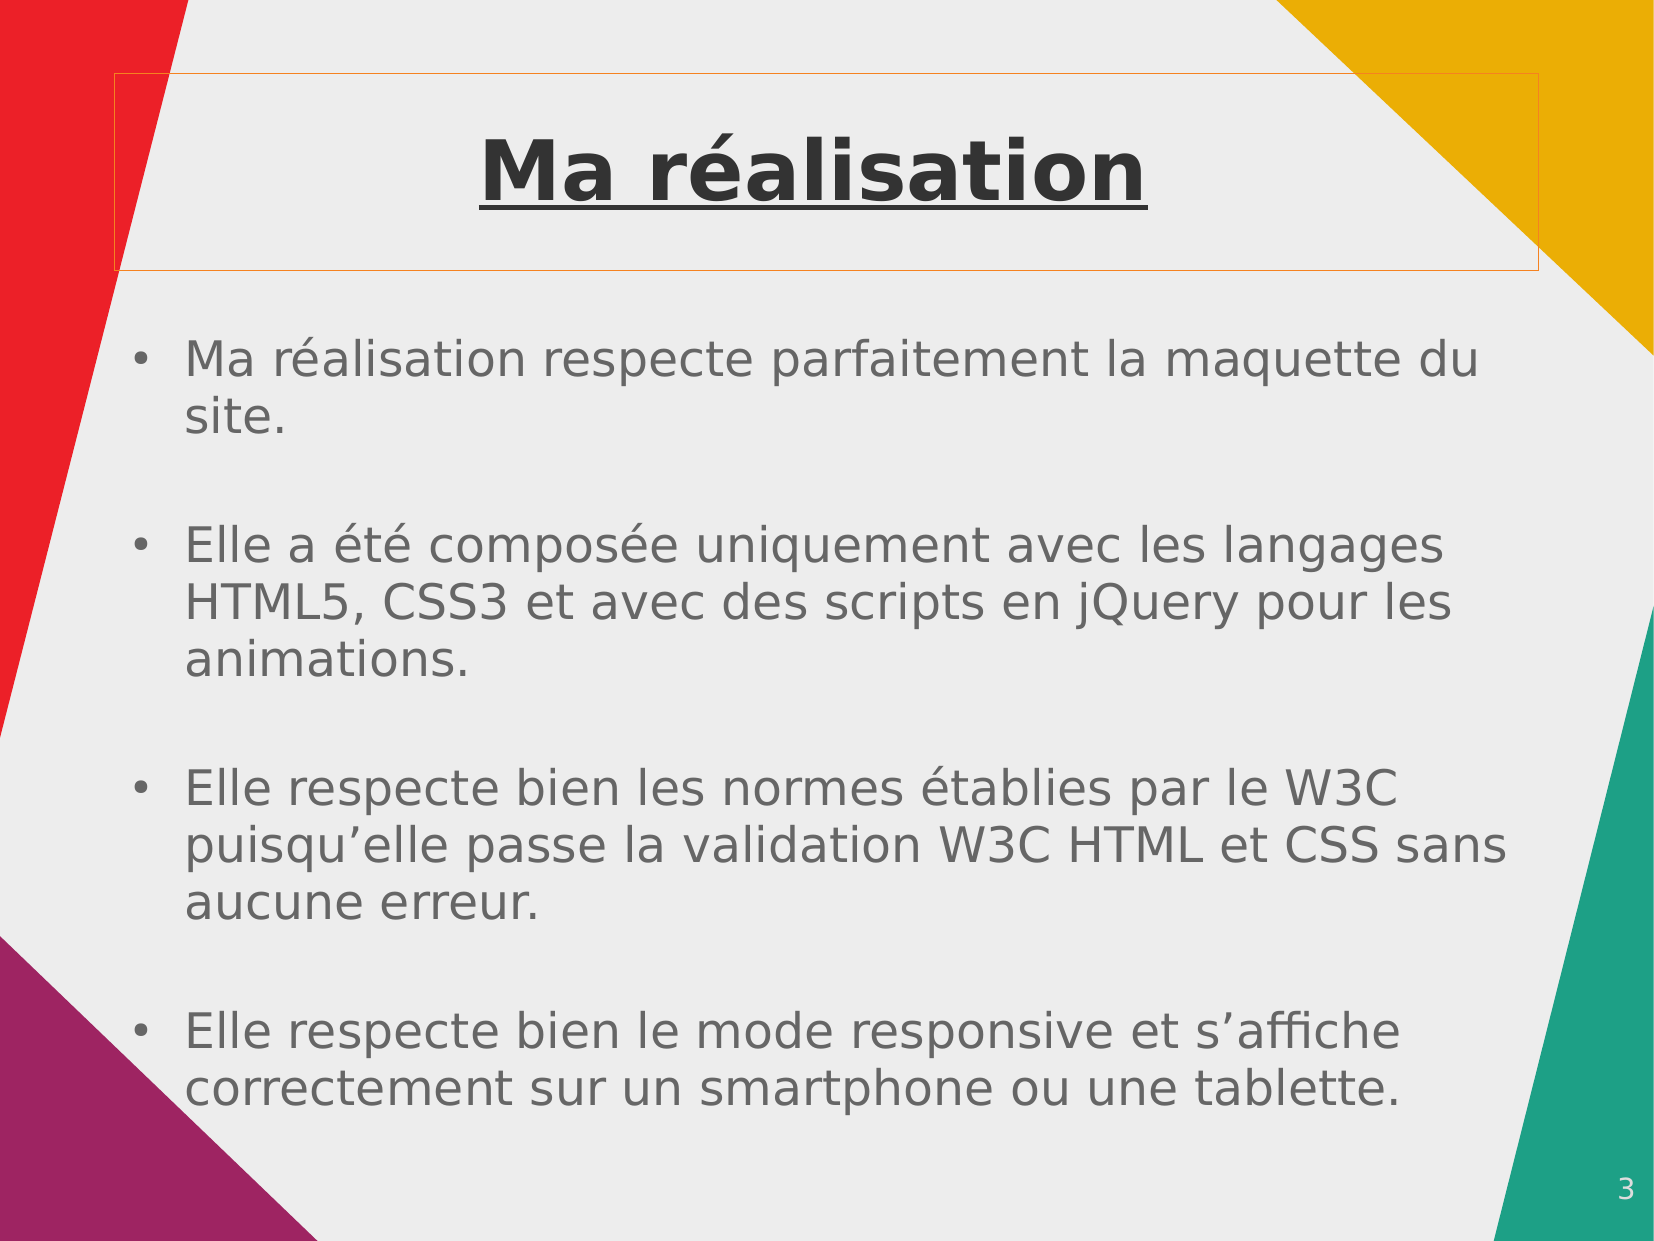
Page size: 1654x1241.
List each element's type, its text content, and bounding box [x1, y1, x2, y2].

title Ma réalisation [114, 73, 1539, 271]
list Ma réalisation respecte parfaitement la maquette du site. Elle a été composée uniquement avec les langages HTML5, CSS3 et avec des scripts en jQuery pour les animations. Elle respecte bien les normes établies par le W3C puisqu’elle passe la validation W3C HTML et CSS sans aucune erreur. Elle respecte bien le mode responsive et s’affiche correctement sur un smartphone ou une tablette. [114, 330, 1539, 1123]
